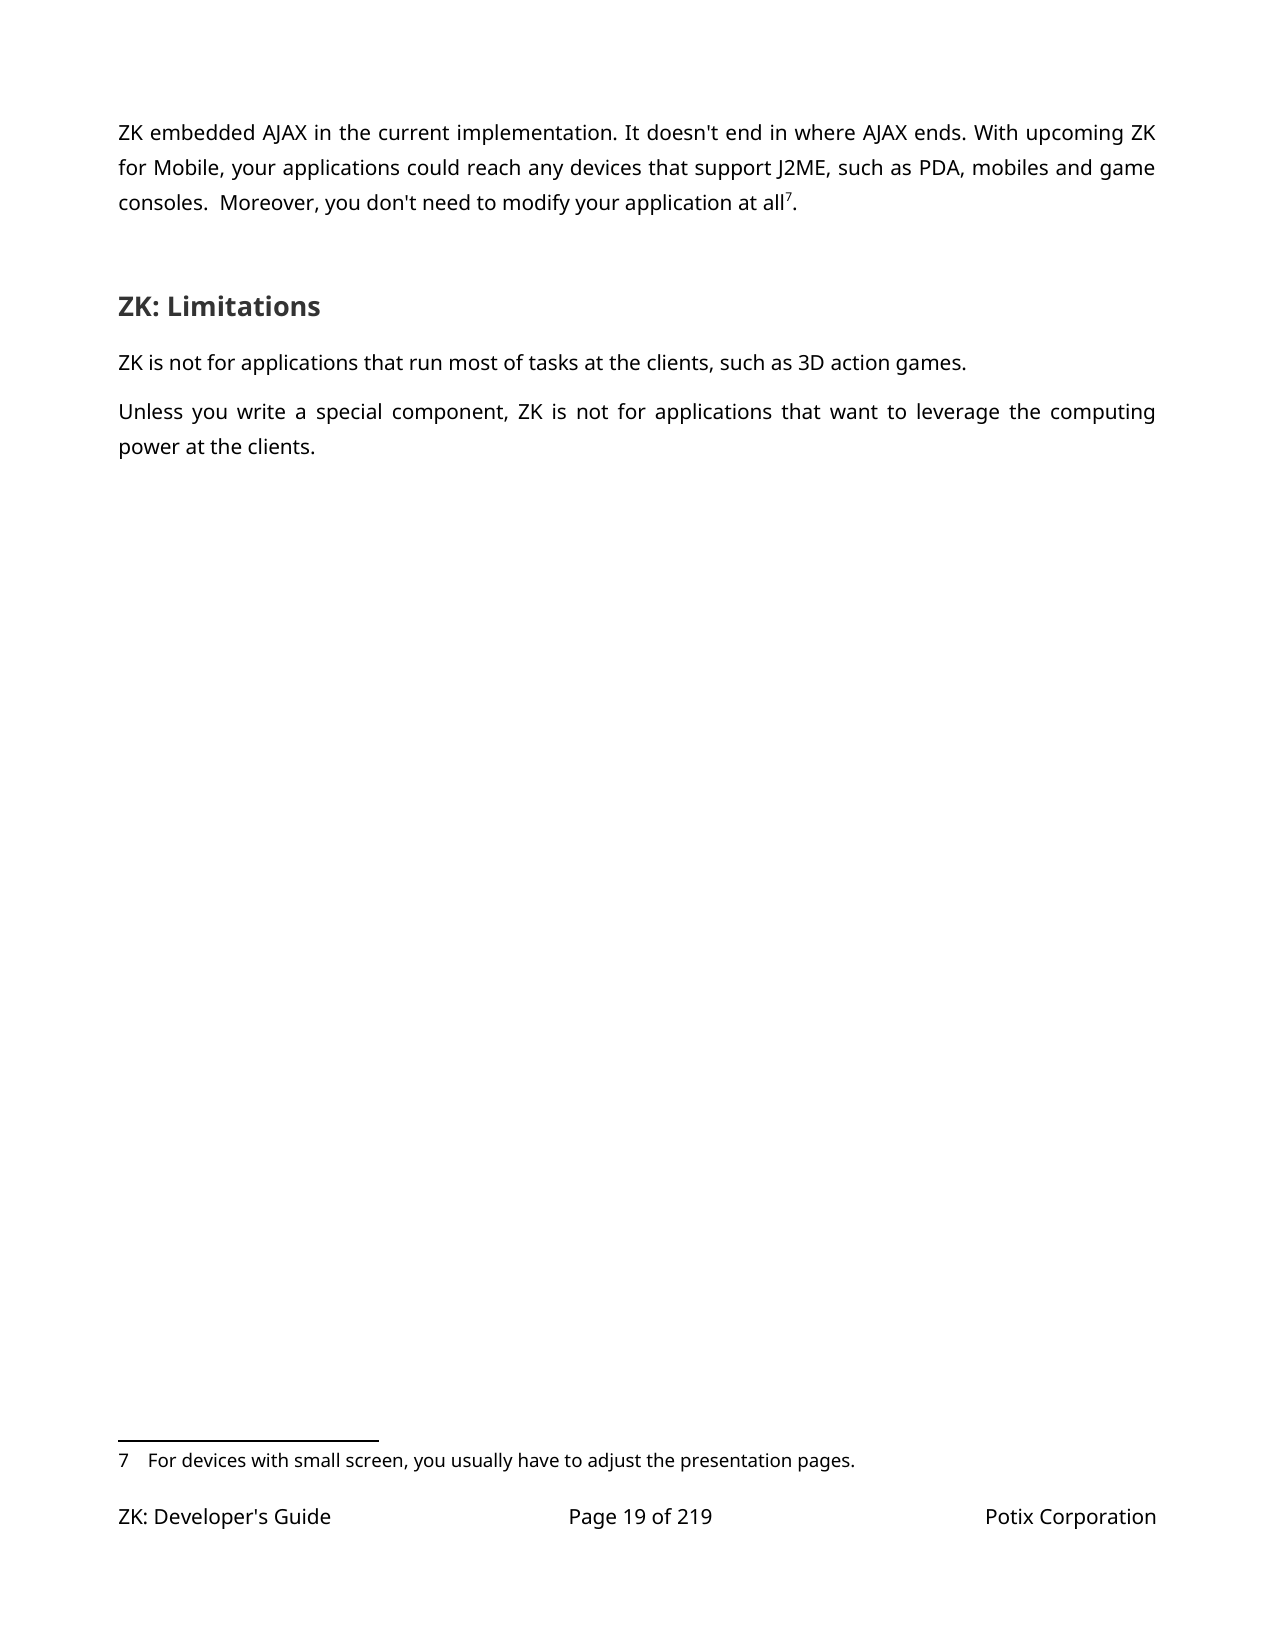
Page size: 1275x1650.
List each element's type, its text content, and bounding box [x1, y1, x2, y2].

subtitle ZK: Limitations [118, 288, 1157, 324]
text For devices with small screen, you usually have to adjust the presentation pages. [118, 1447, 1157, 1473]
text Unless you write a special component, ZK is not for applications that want to leverage the computing power at the clients. [118, 397, 1157, 460]
text ZK is not for applications that run most of tasks at the clients, such as 3D action games. [118, 348, 1157, 376]
text ZK embedded AJAX in the current implementation. It doesn't end in where AJAX ends. With upcoming ZK for Mobile, your applications could reach any devices that support J2ME, such as PDA, mobiles and game consoles. Moreover, you don't need to modify your application at all. [118, 118, 1157, 217]
